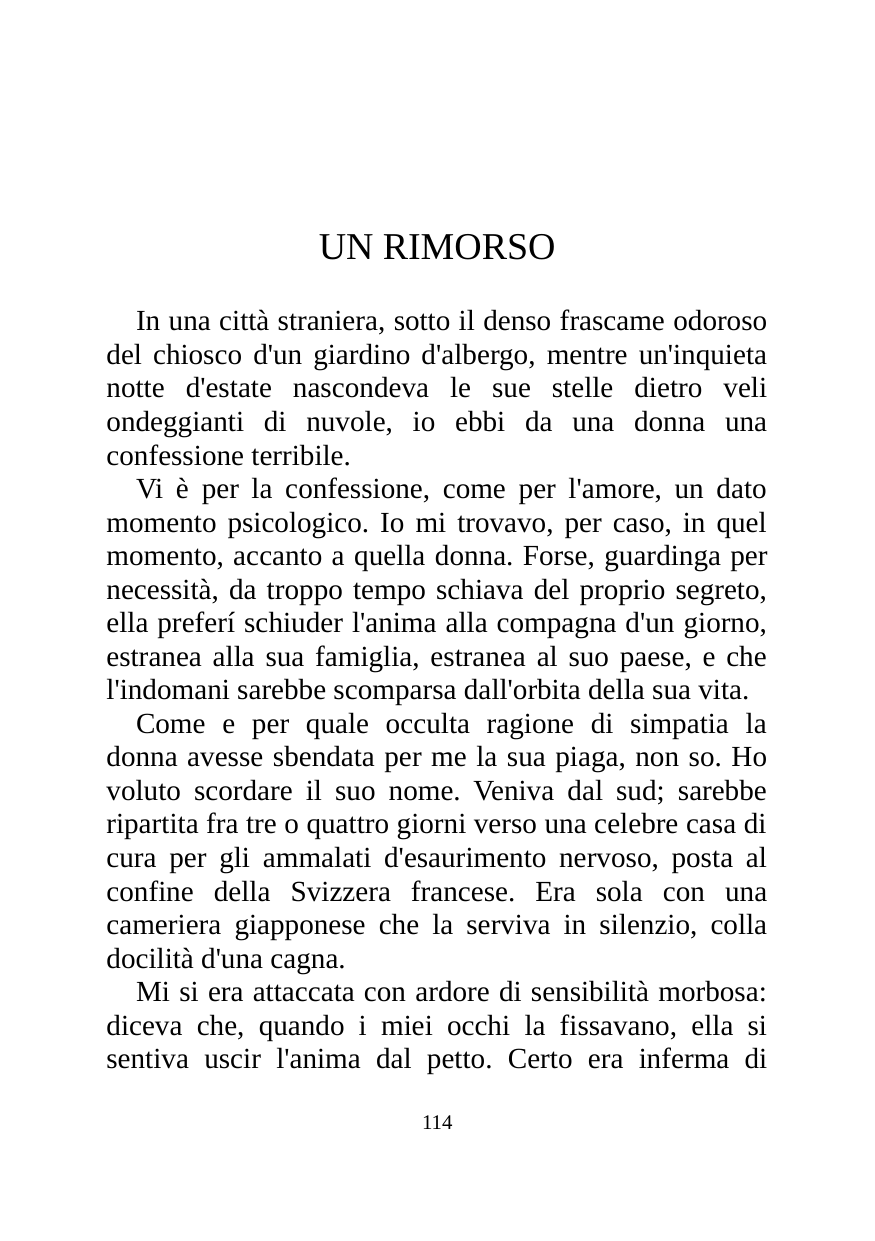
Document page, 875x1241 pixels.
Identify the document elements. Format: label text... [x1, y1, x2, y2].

text Mi si era attaccata con ardore di sensibilità morbosa: diceva che, quando i miei occhi la fissavano, ella si sentiva uscir l'anima dal petto. Certo era inferma di [106, 974, 768, 1075]
text Vi è per la confessione, come per l'amore, un dato momento psicologico. Io mi trovavo, per caso, in quel momento, accanto a quella donna. Forse, guardinga per necessità, da troppo tempo schiava del proprio segreto, ella preferí schiuder l'anima alla compagna d'un giorno, estranea alla sua famiglia, estranea al suo paese, e che l'indomani sarebbe scomparsa dall'orbita della sua vita. [106, 471, 768, 706]
text Come e per quale occulta ragione di simpatia la donna avesse sbendata per me la sua piaga, non so. Ho voluto scordare il suo nome. Veniva dal sud; sarebbe ripartita fra tre o quattro giorni verso una celebre casa di cura per gli ammalati d'esaurimento nervoso, posta al confine della Svizzera francese. Era sola con una cameriera giapponese che la serviva in silenzio, colla docilità d'una cagna. [106, 706, 768, 974]
text In una città straniera, sotto il denso frascame odoroso del chiosco d'un giardino d'albergo, mentre un'inquieta notte d'estate nascondeva le sue stelle dietro veli ondeggianti di nuvole, io ebbi da una donna una confessione terribile. [106, 303, 768, 471]
subtitle UN RIMORSO [106, 224, 768, 268]
